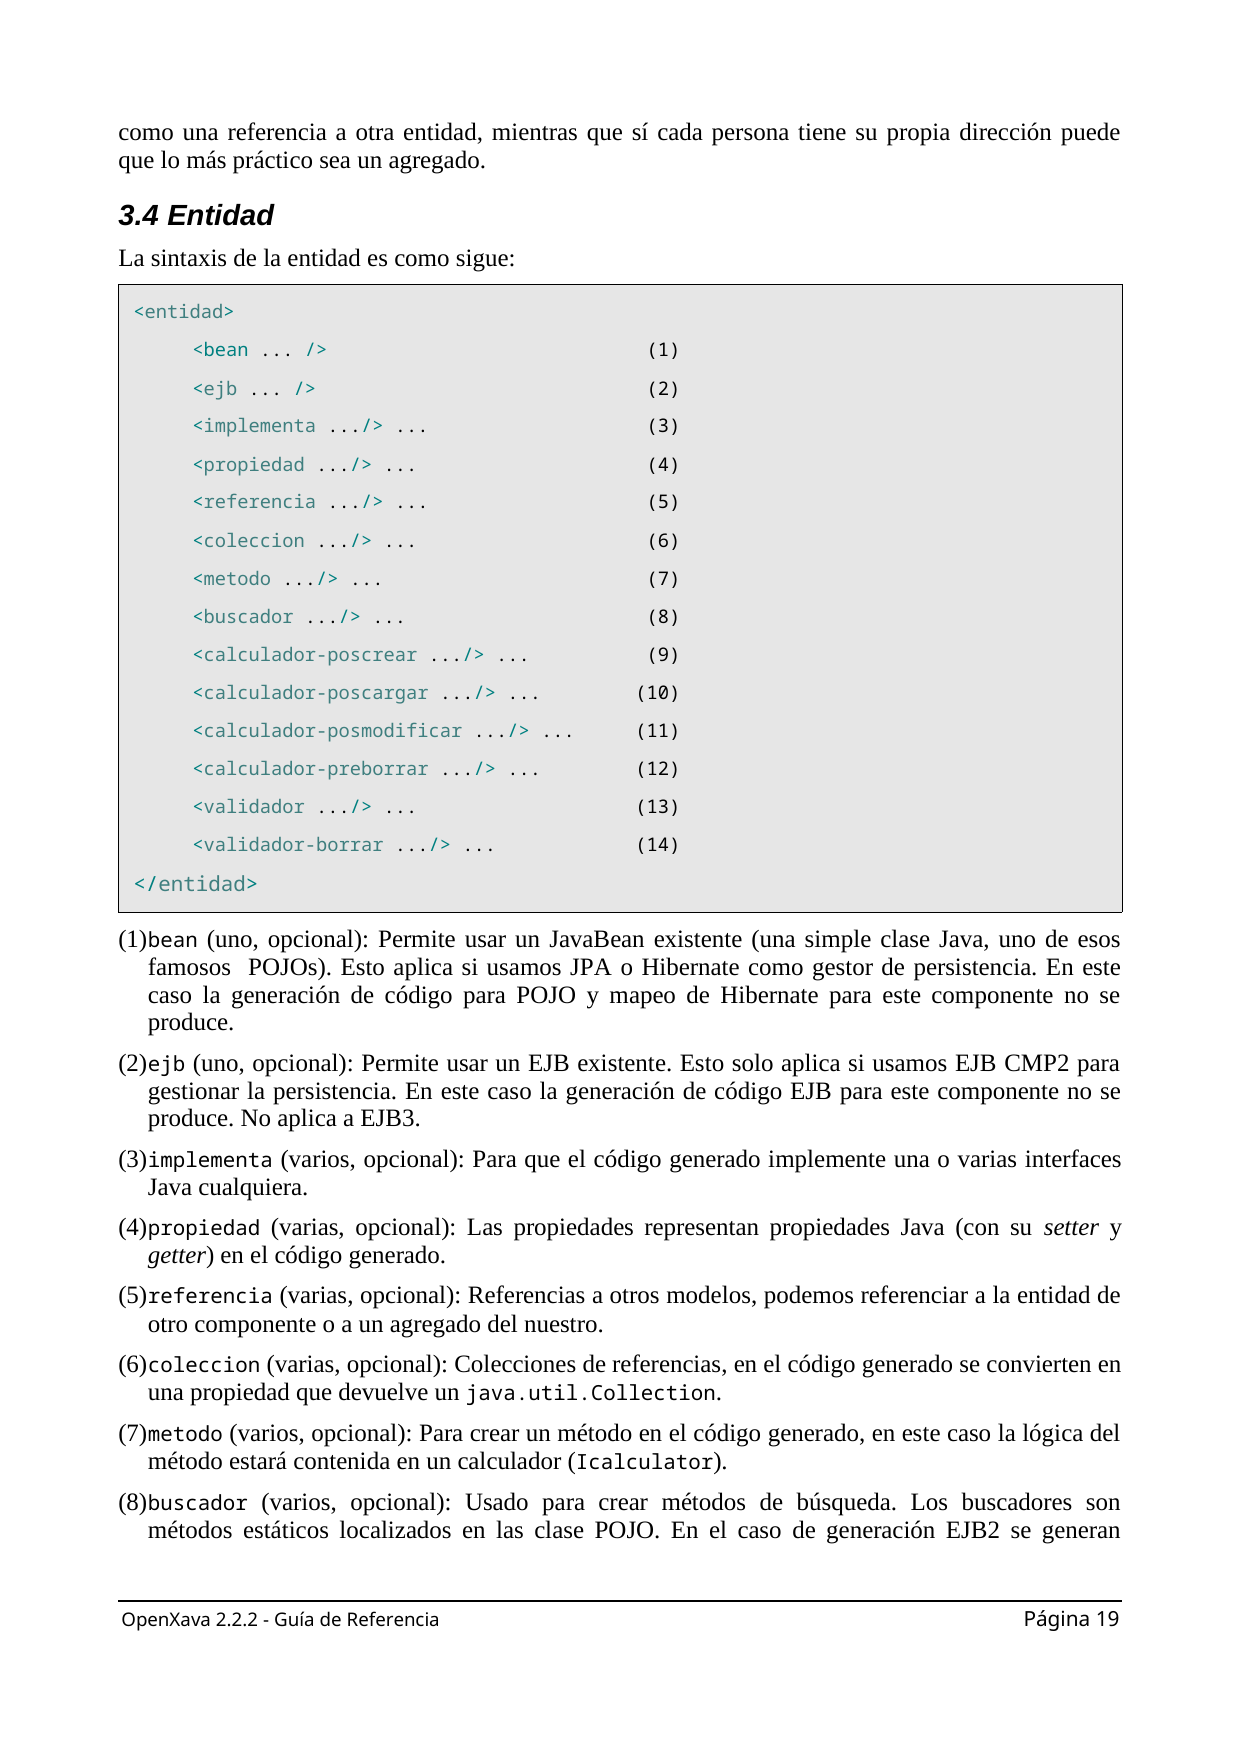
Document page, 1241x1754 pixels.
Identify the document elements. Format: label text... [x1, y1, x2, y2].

list ejb (uno, opcional): Permite usar un EJB existente. Esto solo aplica si usamos EJB CMP2 para gestionar la persistencia. En este caso la generación de código EJB para este componente no se produce. No aplica a EJB3. [118, 1049, 1122, 1132]
list referencia (varias, opcional): Referencias a otros modelos, podemos referenciar a la entidad de otro componente o a un agregado del nuestro. [118, 1282, 1122, 1338]
text <calculador-posmodificar .../> ... (11) [119, 702, 1122, 740]
text <referencia .../> ... (5) [119, 474, 1122, 512]
text <coleccion .../> ... (6) [119, 512, 1122, 550]
text </entidad> [119, 854, 1122, 912]
text <calculador-preborrar .../> ... (12) [119, 740, 1122, 778]
text <propiedad .../> ... (4) [119, 436, 1122, 474]
list implementa (varios, opcional): Para que el código generado implemente una o varias interfaces Java cualquiera. [118, 1145, 1122, 1201]
subtitle Entidad [118, 198, 1122, 231]
text como una referencia a otra entidad, mientras que sí cada persona tiene su propia dirección puede que lo más práctico sea un agregado. [118, 118, 1122, 173]
text <calculador-poscargar .../> ... (10) [119, 664, 1122, 702]
text <calculador-poscrear .../> ... (9) [119, 626, 1122, 664]
text <ejb ... /> (2) [119, 360, 1122, 398]
text <validador .../> ... (13) [119, 778, 1122, 816]
text La sintaxis de la entidad es como sigue: [118, 244, 1122, 271]
list metodo (varios, opcional): Para crear un método en el código generado, en este caso la lógica del método estará contenida en un calculador (Icalculator). [118, 1419, 1122, 1476]
text <metodo .../> ... (7) [119, 550, 1122, 588]
text <validador-borrar .../> ... (14) [119, 816, 1122, 854]
text <implementa .../> ... (3) [119, 398, 1122, 436]
list bean (uno, opcional): Permite usar un JavaBean existente (una simple clase Java, uno de esos famosos POJOs). Esto aplica si usamos JPA o Hibernate como gestor de persistencia. En este caso la generación de código para POJO y mapeo de Hibernate para este componente no se produce. [118, 925, 1122, 1036]
list coleccion (varias, opcional): Colecciones de referencias, en el código generado se convierten en una propiedad que devuelve un java.util.Collection. [118, 1350, 1122, 1407]
text <bean ... /> (1) [119, 322, 1122, 360]
list buscador (varios, opcional): Usado para crear métodos de búsqueda. Los buscadores son métodos estáticos localizados en las clase POJO. En el caso de generación EJB2 se generan [118, 1488, 1122, 1544]
text <entidad> [119, 285, 1122, 322]
text <buscador .../> ... (8) [119, 588, 1122, 626]
list propiedad (varias, opcional): Las propiedades representan propiedades Java (con su setter y getter) en el código generado. [118, 1213, 1122, 1269]
